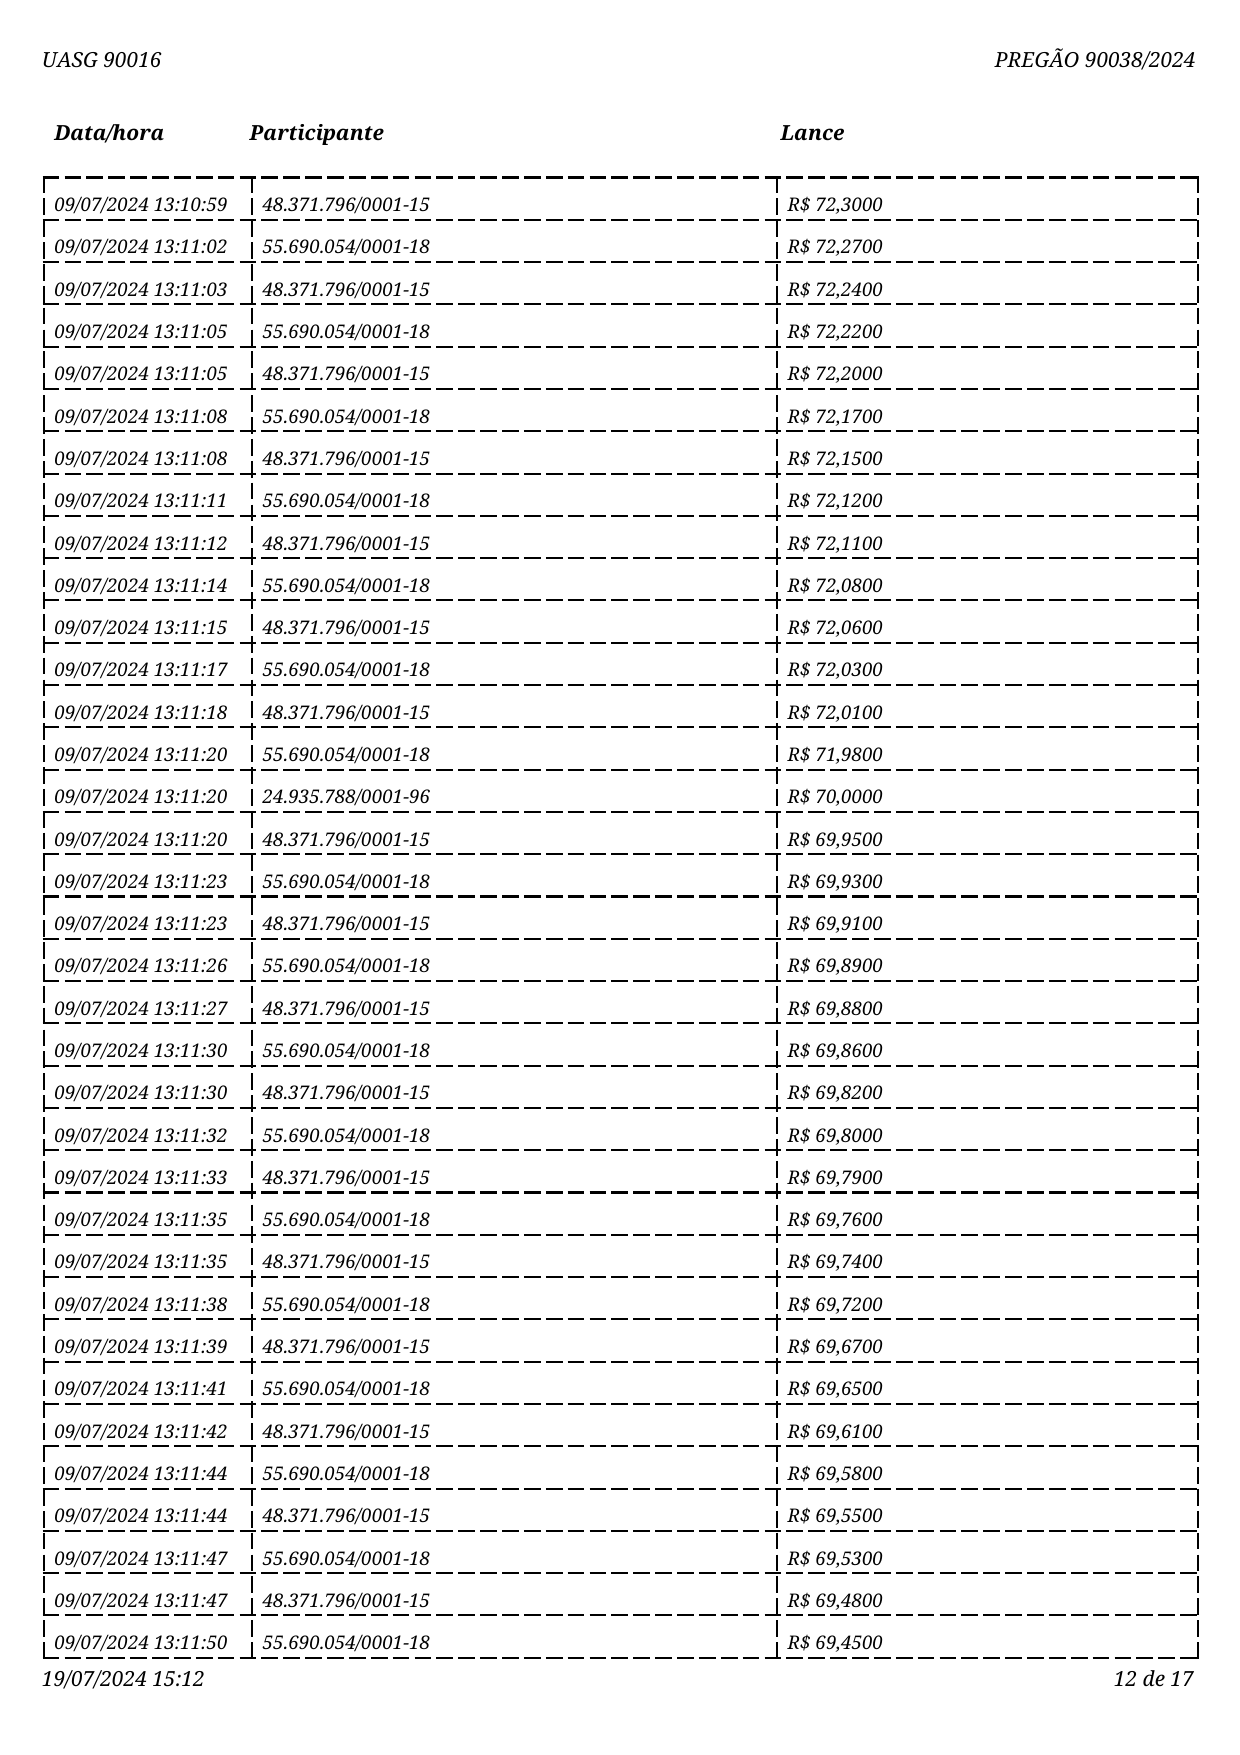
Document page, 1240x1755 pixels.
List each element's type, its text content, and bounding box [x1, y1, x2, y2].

table_cell R$ 69,9500 [777, 811, 1198, 853]
table_cell 55.690.054/0001-18 [252, 938, 777, 980]
table_cell 55.690.054/0001-18 [252, 1022, 777, 1064]
table_cell 09/07/2024 13:11:08 [44, 430, 252, 472]
table_cell 55.690.054/0001-18 [252, 473, 777, 515]
table_cell 09/07/2024 13:11:32 [44, 1107, 252, 1149]
table_cell R$ 70,0000 [777, 769, 1198, 811]
table_cell R$ 69,9300 [777, 853, 1198, 895]
table_cell R$ 72,2200 [777, 303, 1198, 346]
table_cell 09/07/2024 13:11:17 [44, 642, 252, 684]
table_cell R$ 69,4500 [777, 1614, 1198, 1657]
table_cell 09/07/2024 13:11:08 [44, 388, 252, 430]
table_cell 09/07/2024 13:11:30 [44, 1065, 252, 1107]
table_cell 09/07/2024 13:11:27 [44, 980, 252, 1022]
table_cell R$ 69,9100 [777, 895, 1198, 938]
table_cell 09/07/2024 13:11:30 [44, 1022, 252, 1064]
table_cell 09/07/2024 13:11:42 [44, 1403, 252, 1445]
table_cell R$ 69,7200 [777, 1276, 1198, 1318]
table_cell 48.371.796/0001-15 [252, 515, 777, 557]
table_cell 55.690.054/0001-18 [252, 1361, 777, 1403]
table_cell 09/07/2024 13:11:15 [44, 599, 252, 642]
table_cell R$ 72,1100 [777, 515, 1198, 557]
table_header 09/07/2024 13:10:59 [44, 176, 252, 219]
table_cell R$ 69,5800 [777, 1445, 1198, 1487]
table_cell 09/07/2024 13:11:03 [44, 261, 252, 303]
table_cell 09/07/2024 13:11:02 [44, 219, 252, 261]
table_cell 09/07/2024 13:11:38 [44, 1276, 252, 1318]
table_cell R$ 72,0100 [777, 684, 1198, 726]
table_cell R$ 69,8200 [777, 1065, 1198, 1107]
table_cell 09/07/2024 13:11:41 [44, 1361, 252, 1403]
table_cell R$ 69,8900 [777, 938, 1198, 980]
table_cell 55.690.054/0001-18 [252, 1445, 777, 1487]
table_header 48.371.796/0001-15 [252, 176, 777, 219]
table_cell 55.690.054/0001-18 [252, 388, 777, 430]
table_cell 48.371.796/0001-15 [252, 895, 777, 938]
table_cell 09/07/2024 13:11:05 [44, 303, 252, 346]
table_cell R$ 69,6500 [777, 1361, 1198, 1403]
table_cell R$ 69,8800 [777, 980, 1198, 1022]
table_cell R$ 69,5500 [777, 1488, 1198, 1530]
table_cell R$ 69,5300 [777, 1530, 1198, 1572]
table_cell 09/07/2024 13:11:39 [44, 1318, 252, 1361]
table_cell 55.690.054/0001-18 [252, 1530, 777, 1572]
table_cell 55.690.054/0001-18 [252, 303, 777, 346]
table_cell 24.935.788/0001-96 [252, 769, 777, 811]
table_cell 48.371.796/0001-15 [252, 980, 777, 1022]
table_cell R$ 71,9800 [777, 726, 1198, 768]
table_cell 48.371.796/0001-15 [252, 1065, 777, 1107]
table_cell R$ 72,2400 [777, 261, 1198, 303]
table_cell 55.690.054/0001-18 [252, 726, 777, 768]
table_cell 48.371.796/0001-15 [252, 811, 777, 853]
table_cell 09/07/2024 13:11:50 [44, 1614, 252, 1657]
table_cell 09/07/2024 13:11:26 [44, 938, 252, 980]
table_cell 48.371.796/0001-15 [252, 1403, 777, 1445]
table_cell 09/07/2024 13:11:14 [44, 557, 252, 599]
table_cell 09/07/2024 13:11:44 [44, 1488, 252, 1530]
table_cell 48.371.796/0001-15 [252, 1234, 777, 1276]
table_cell 48.371.796/0001-15 [252, 1488, 777, 1530]
table_cell 55.690.054/0001-18 [252, 557, 777, 599]
table_cell R$ 72,0300 [777, 642, 1198, 684]
table_cell 09/07/2024 13:11:18 [44, 684, 252, 726]
table_cell 09/07/2024 13:11:12 [44, 515, 252, 557]
table_cell 55.690.054/0001-18 [252, 1614, 777, 1657]
table_cell 48.371.796/0001-15 [252, 684, 777, 726]
table_cell 09/07/2024 13:11:44 [44, 1445, 252, 1487]
table_cell 09/07/2024 13:11:05 [44, 346, 252, 388]
table_cell 48.371.796/0001-15 [252, 599, 777, 642]
table_cell 09/07/2024 13:11:23 [44, 853, 252, 895]
table_cell 09/07/2024 13:11:23 [44, 895, 252, 938]
table_cell 55.690.054/0001-18 [252, 219, 777, 261]
table_cell 09/07/2024 13:11:47 [44, 1530, 252, 1572]
table_cell R$ 69,7900 [777, 1149, 1198, 1191]
table_cell 55.690.054/0001-18 [252, 1107, 777, 1149]
table_header R$ 72,3000 [777, 176, 1198, 219]
table_cell 09/07/2024 13:11:11 [44, 473, 252, 515]
table_cell R$ 69,6700 [777, 1318, 1198, 1361]
table_cell R$ 72,1700 [777, 388, 1198, 430]
table_cell 09/07/2024 13:11:33 [44, 1149, 252, 1191]
table_cell 55.690.054/0001-18 [252, 1276, 777, 1318]
table_cell 09/07/2024 13:11:20 [44, 811, 252, 853]
table_cell 55.690.054/0001-18 [252, 853, 777, 895]
table_cell R$ 69,4800 [777, 1572, 1198, 1614]
table_cell 09/07/2024 13:11:47 [44, 1572, 252, 1614]
table_cell 48.371.796/0001-15 [252, 1149, 777, 1191]
table_cell R$ 72,0600 [777, 599, 1198, 642]
table_cell 09/07/2024 13:11:35 [44, 1191, 252, 1234]
table_cell R$ 72,0800 [777, 557, 1198, 599]
table_cell R$ 72,1200 [777, 473, 1198, 515]
table_cell 55.690.054/0001-18 [252, 1191, 777, 1234]
table_cell 09/07/2024 13:11:35 [44, 1234, 252, 1276]
table_cell 48.371.796/0001-15 [252, 1318, 777, 1361]
table_cell R$ 72,2000 [777, 346, 1198, 388]
table_cell 48.371.796/0001-15 [252, 1572, 777, 1614]
table_cell 55.690.054/0001-18 [252, 642, 777, 684]
table_cell 09/07/2024 13:11:20 [44, 769, 252, 811]
table_cell R$ 69,7600 [777, 1191, 1198, 1234]
table_cell R$ 69,8000 [777, 1107, 1198, 1149]
table_cell R$ 72,2700 [777, 219, 1198, 261]
table_cell 48.371.796/0001-15 [252, 430, 777, 472]
table_cell R$ 69,6100 [777, 1403, 1198, 1445]
table_cell 09/07/2024 13:11:20 [44, 726, 252, 768]
table_cell R$ 69,8600 [777, 1022, 1198, 1064]
table_cell 48.371.796/0001-15 [252, 346, 777, 388]
table_cell R$ 72,1500 [777, 430, 1198, 472]
table_cell 48.371.796/0001-15 [252, 261, 777, 303]
table_cell R$ 69,7400 [777, 1234, 1198, 1276]
